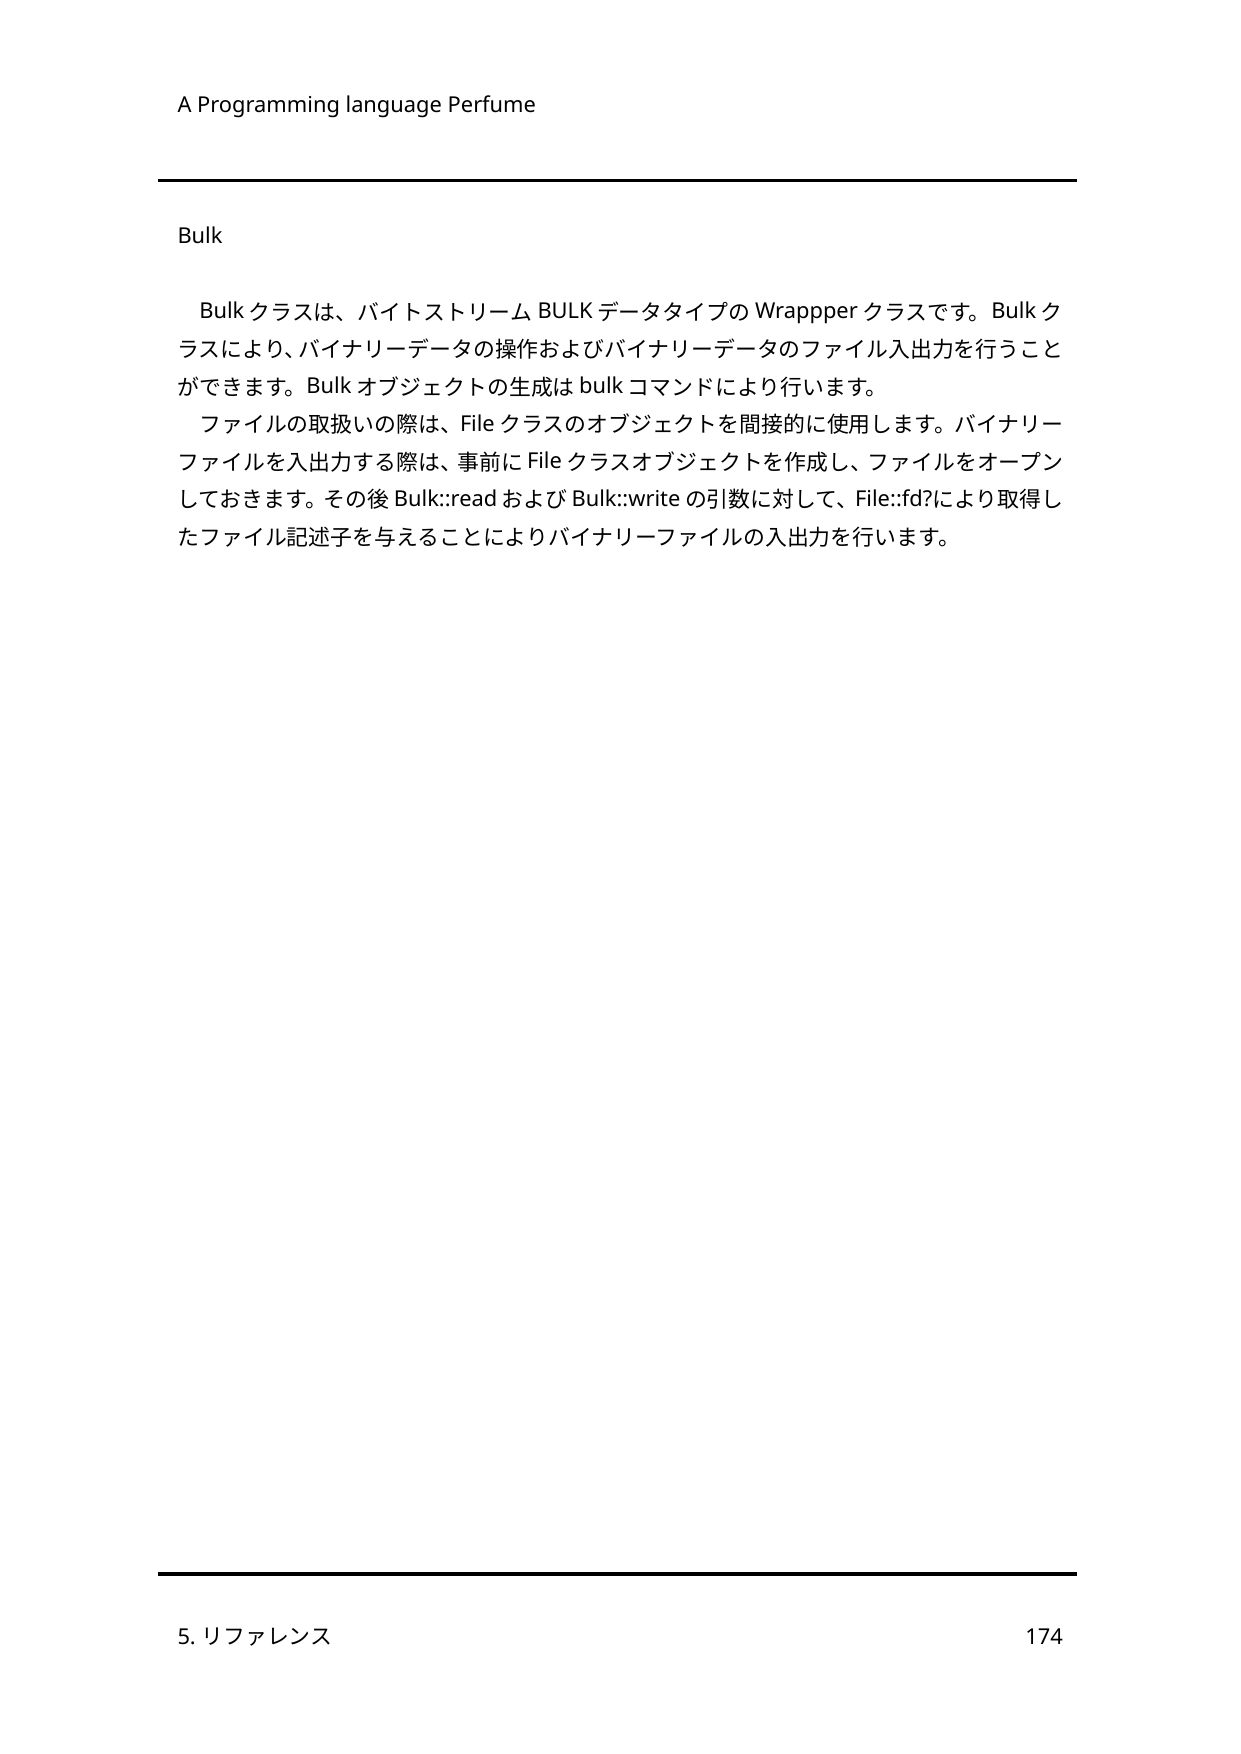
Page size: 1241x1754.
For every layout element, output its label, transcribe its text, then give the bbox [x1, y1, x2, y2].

subtitle Bulk [177, 217, 1063, 254]
text ファイルの取扱いの際は、Fileクラスのオブジェクトを間接的に使用します。バイナリーファイルを入出力する際は、事前にFileクラスオブジェクトを作成し、ファイルをオープンしておきます。その後Bulk::readおよびBulk::writeの引数に対して、File::fd?により取得したファイル記述子を与えることによりバイナリーファイルの入出力を行います。 [177, 404, 1063, 554]
text Bulkクラスは、バイトストリームBULKデータタイプのWrappperクラスです。Bulkクラスにより、バイナリーデータの操作およびバイナリーデータのファイル入出力を行うことができます。Bulkオブジェクトの生成はbulkコマンドにより行います。 [177, 292, 1063, 404]
